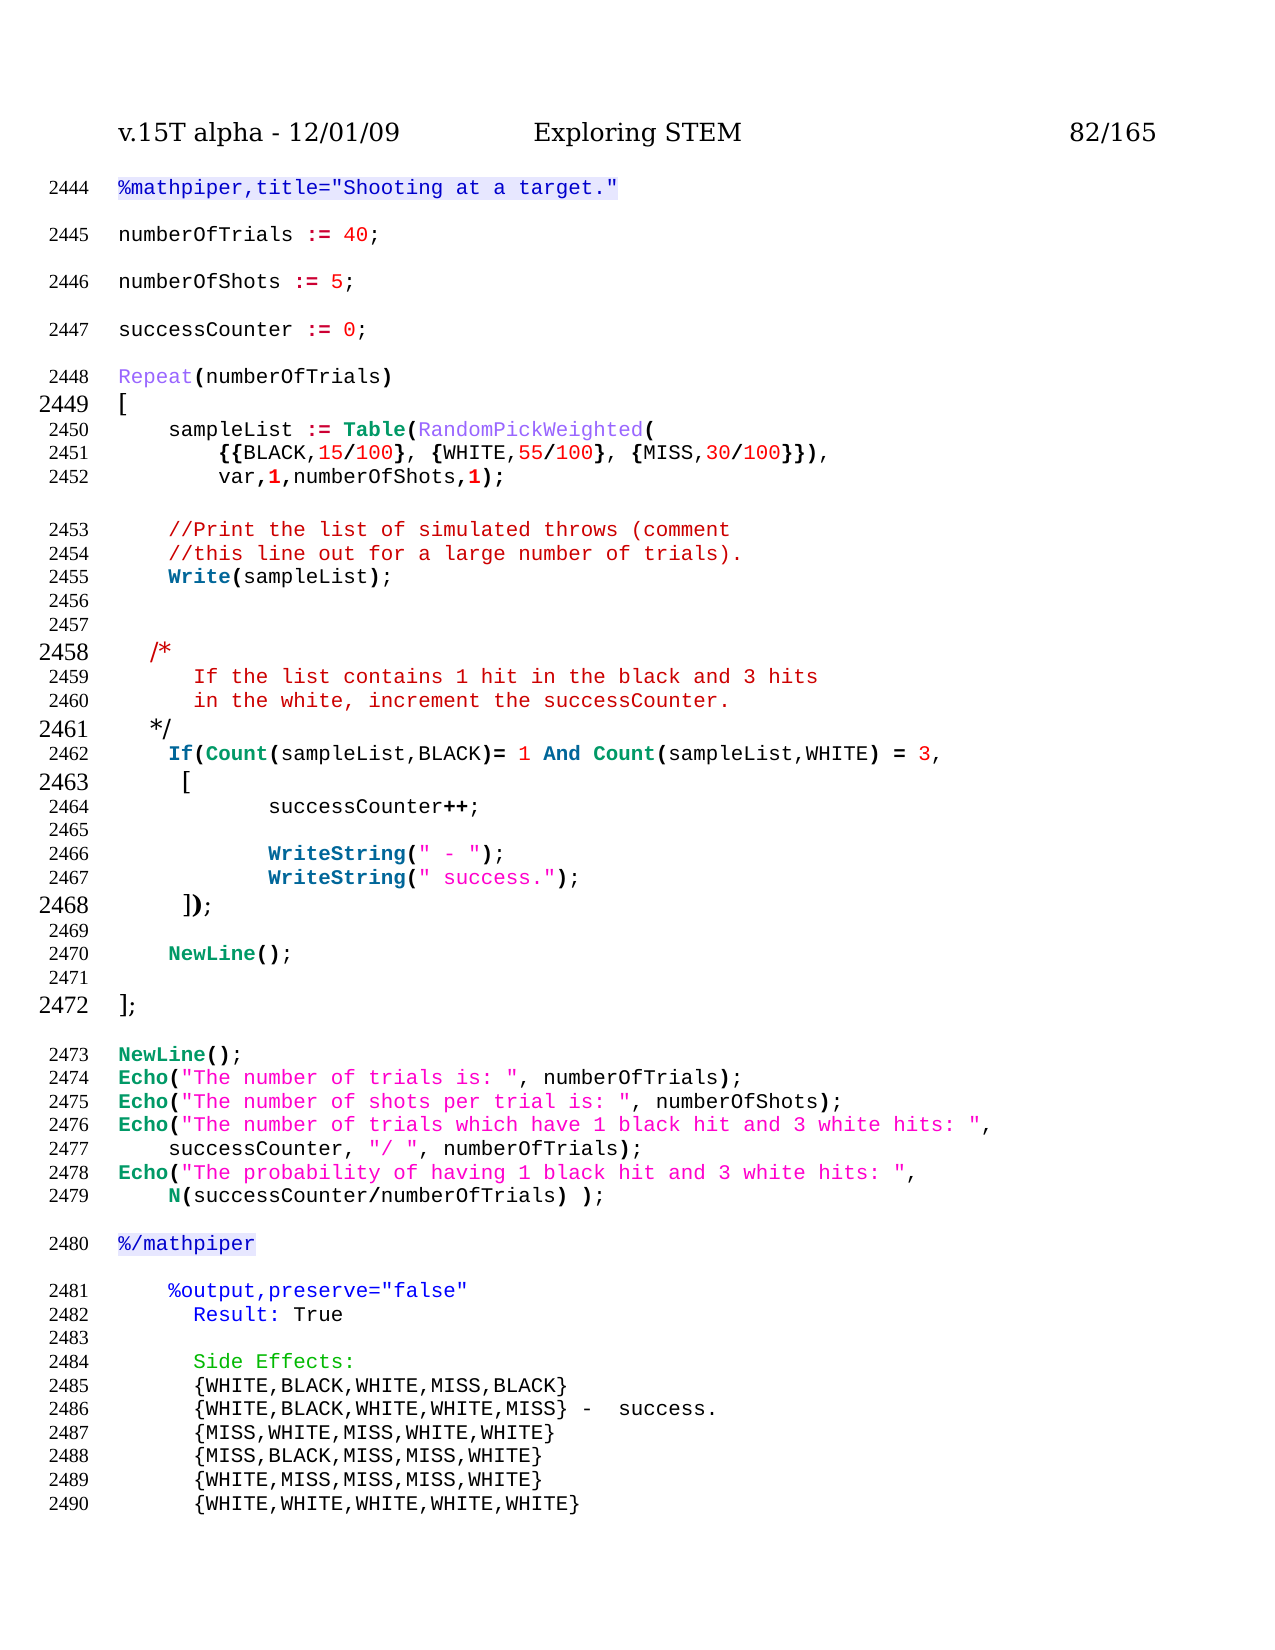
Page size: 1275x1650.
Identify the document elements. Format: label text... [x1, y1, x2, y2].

text Side Effects: [118, 1351, 1157, 1374]
text %mathpiper,title="Shooting at a target." [118, 177, 1157, 200]
text //this line out for a large number of trials). [118, 543, 1157, 566]
text {MISS,WHITE,MISS,WHITE,WHITE} [118, 1422, 1157, 1446]
text NewLine(); [118, 943, 1157, 967]
text var,1,numberOfShots,1); [118, 466, 1157, 490]
text Echo("The number of shots per trial is: ", numberOfShots); [118, 1091, 1157, 1114]
text numberOfShots := 5; [118, 271, 1157, 295]
text WriteString(" - "); [118, 843, 1157, 867]
text {{BLACK,15/100}, {WHITE,55/100}, {MISS,30/100}}), [118, 442, 1157, 466]
text If the list contains 1 hit in the black and 3 hits [118, 667, 1157, 690]
text /* [118, 637, 1157, 667]
text Echo("The probability of having 1 black hit and 3 white hits: ", [118, 1162, 1157, 1185]
text successCounter, "/ ", numberOfTrials); [118, 1138, 1157, 1162]
text sampleList := Table(RandomPickWeighted( [118, 419, 1157, 442]
text %/mathpiper [118, 1233, 1157, 1256]
text If(Count(sampleList,BLACK)= 1 And Count(sampleList,WHITE) = 3, [118, 743, 1157, 767]
text [ [118, 389, 1157, 419]
text ]; [118, 991, 1157, 1020]
text successCounter++; [118, 796, 1157, 819]
text Result: True [118, 1304, 1157, 1327]
text numberOfTrials := 40; [118, 224, 1157, 248]
text successCounter := 0; [118, 319, 1157, 342]
text NewLine(); [118, 1043, 1157, 1067]
text WriteString(" success."); [118, 867, 1157, 890]
text Repeat(numberOfTrials) [118, 366, 1157, 389]
text [ [118, 767, 1157, 796]
text {WHITE,BLACK,WHITE,MISS,BLACK} [118, 1374, 1157, 1398]
text {MISS,BLACK,MISS,MISS,WHITE} [118, 1446, 1157, 1469]
text {WHITE,MISS,MISS,MISS,WHITE} [118, 1469, 1157, 1493]
text Write(sampleList); [118, 566, 1157, 590]
text in the white, increment the successCounter. [118, 690, 1157, 714]
text */ [118, 714, 1157, 743]
text //Print the list of simulated throws (comment [118, 519, 1157, 543]
text N(successCounter/numberOfTrials) ); [118, 1185, 1157, 1209]
text %output,preserve="false" [118, 1280, 1157, 1304]
text Echo("The number of trials is: ", numberOfTrials); [118, 1067, 1157, 1091]
text ]); [118, 890, 1157, 920]
text {WHITE,BLACK,WHITE,WHITE,MISS} - success. [118, 1398, 1157, 1422]
text Echo("The number of trials which have 1 black hit and 3 white hits: ", [118, 1114, 1157, 1138]
text {WHITE,WHITE,WHITE,WHITE,WHITE} [118, 1493, 1157, 1516]
